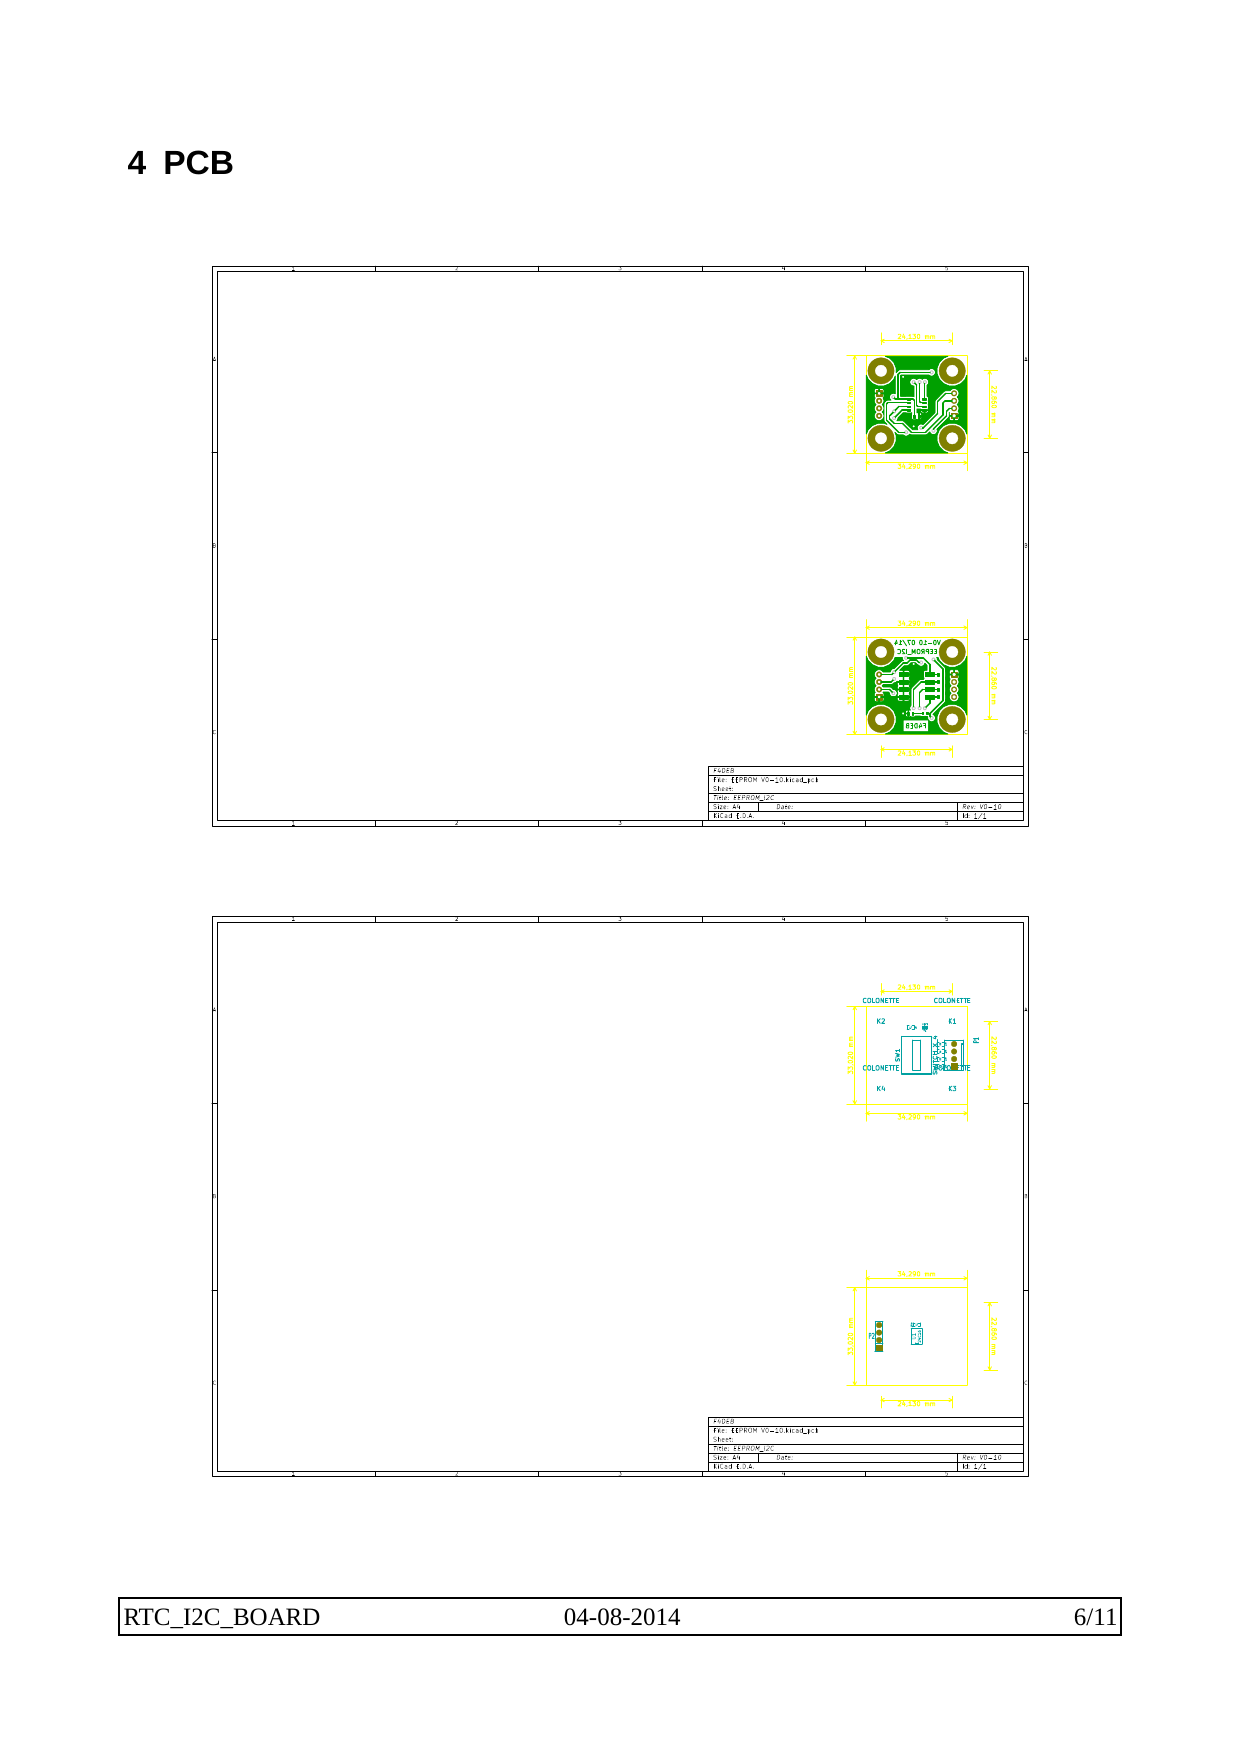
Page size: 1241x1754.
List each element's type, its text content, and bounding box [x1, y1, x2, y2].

subtitle PCB [118, 143, 1122, 182]
